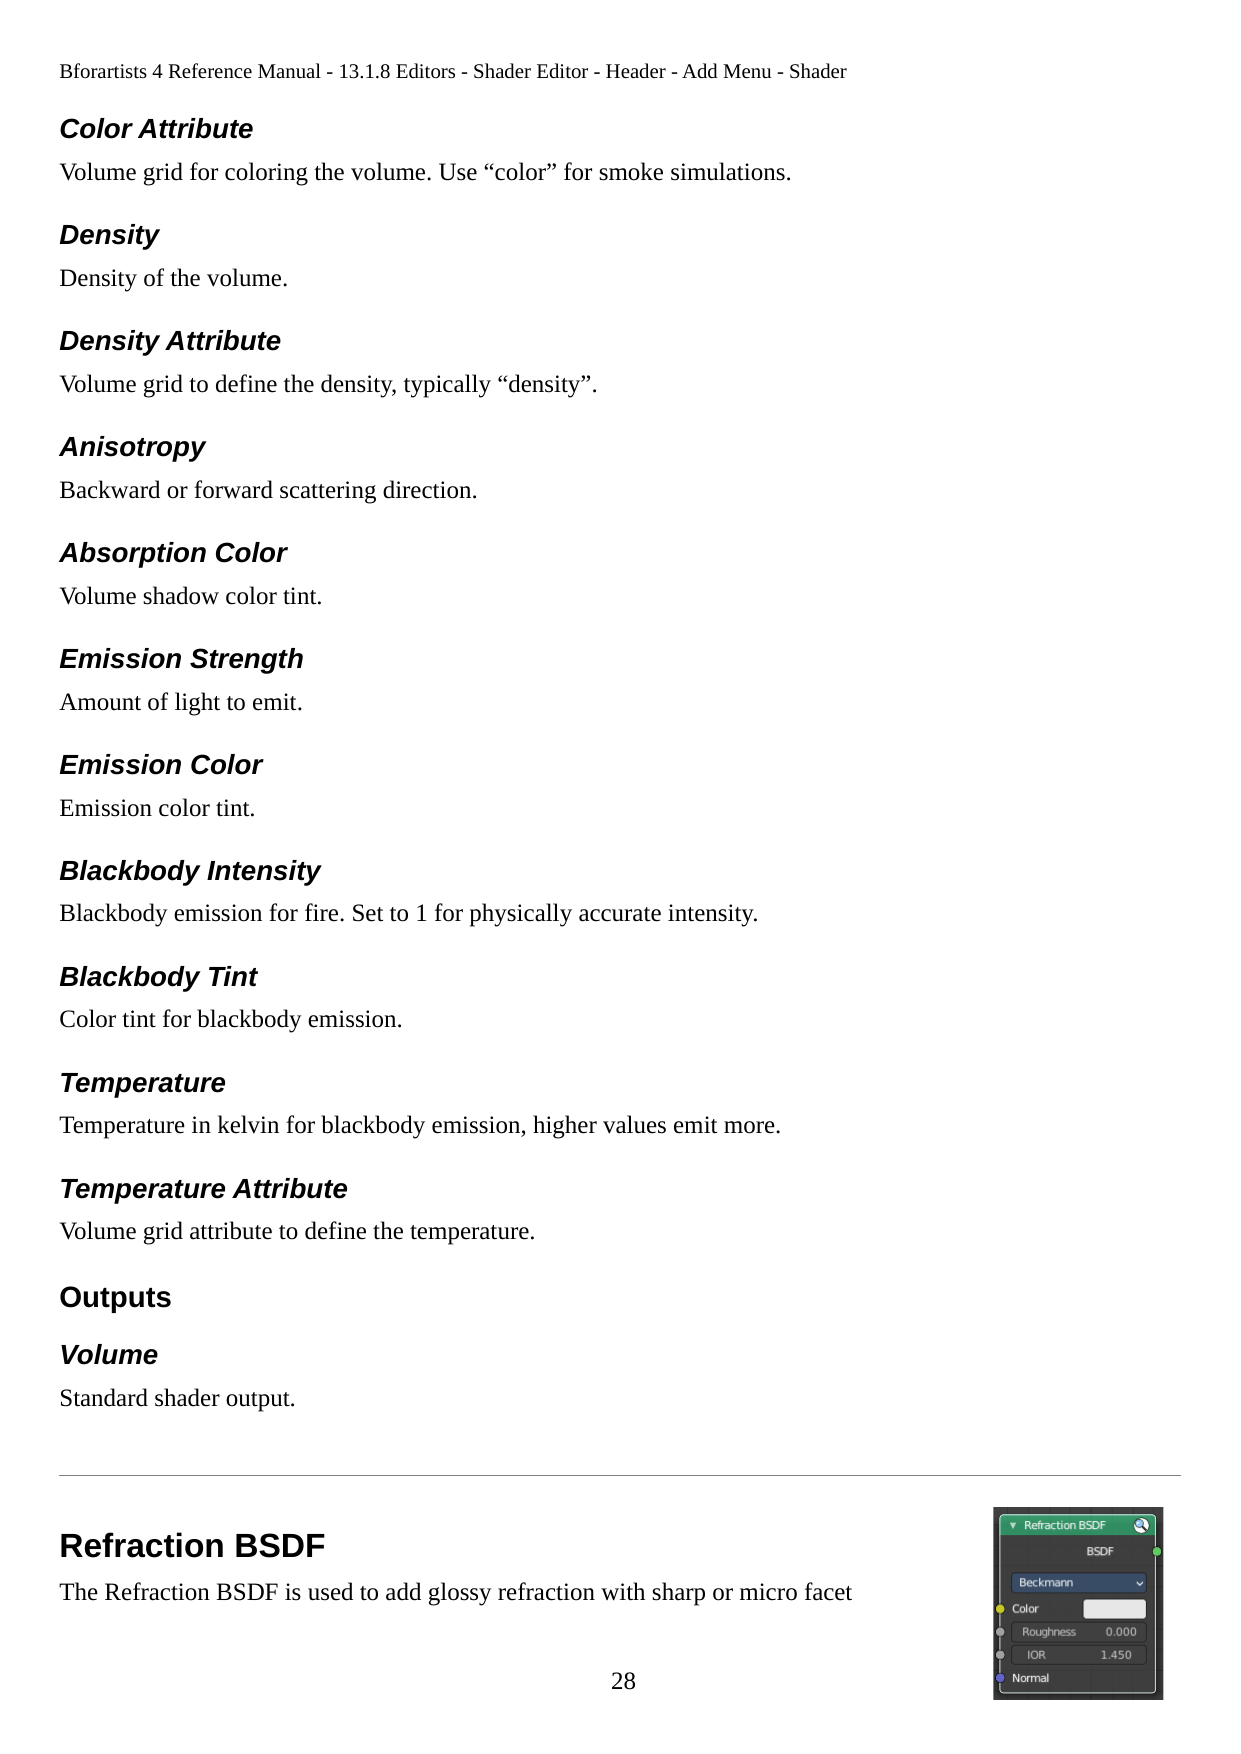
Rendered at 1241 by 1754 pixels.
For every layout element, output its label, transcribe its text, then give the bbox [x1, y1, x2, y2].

subtitle Temperature Attribute [59, 1172, 1181, 1204]
text Volume grid for coloring the volume. Use “color” for smoke simulations. [59, 157, 1181, 186]
subtitle Emission Color [59, 748, 1181, 780]
text Color tint for blackbody emission. [59, 1004, 1181, 1033]
text The Refraction BSDF is used to add glossy refraction with sharp or micro facet [59, 1577, 993, 1606]
subtitle Volume [59, 1339, 1181, 1371]
subtitle Outputs [59, 1280, 1181, 1314]
text Amount of light to emit. [59, 687, 1181, 715]
text Backward or forward scattering direction. [59, 475, 1181, 503]
subtitle Emission Strength [59, 642, 1181, 674]
text Volume shadow color tint. [59, 581, 1181, 609]
subtitle Density Attribute [59, 324, 1181, 356]
text Volume grid attribute to define the temperature. [59, 1216, 1181, 1245]
text Temperature in kelvin for blackbody emission, higher values emit more. [59, 1110, 1181, 1139]
subtitle Refraction BSDF [59, 1526, 993, 1564]
subtitle Blackbody Intensity [59, 854, 1181, 886]
subtitle Temperature [59, 1066, 1181, 1098]
subtitle Blackbody Tint [59, 960, 1181, 992]
subtitle Absorption Color [59, 536, 1181, 568]
subtitle Anisotropy [59, 430, 1181, 462]
subtitle Color Attribute [59, 113, 1181, 144]
subtitle Density [59, 218, 1181, 250]
text Blackbody emission for fire. Set to 1 for physically accurate intensity. [59, 898, 1181, 927]
subtitle [1164, 1526, 1181, 1564]
text Standard shader output. [59, 1383, 1181, 1412]
text Emission color tint. [59, 793, 1181, 821]
text Volume grid to define the density, typically “density”. [59, 369, 1181, 398]
picture [993, 1507, 1164, 1700]
text Density of the volume. [59, 263, 1181, 292]
